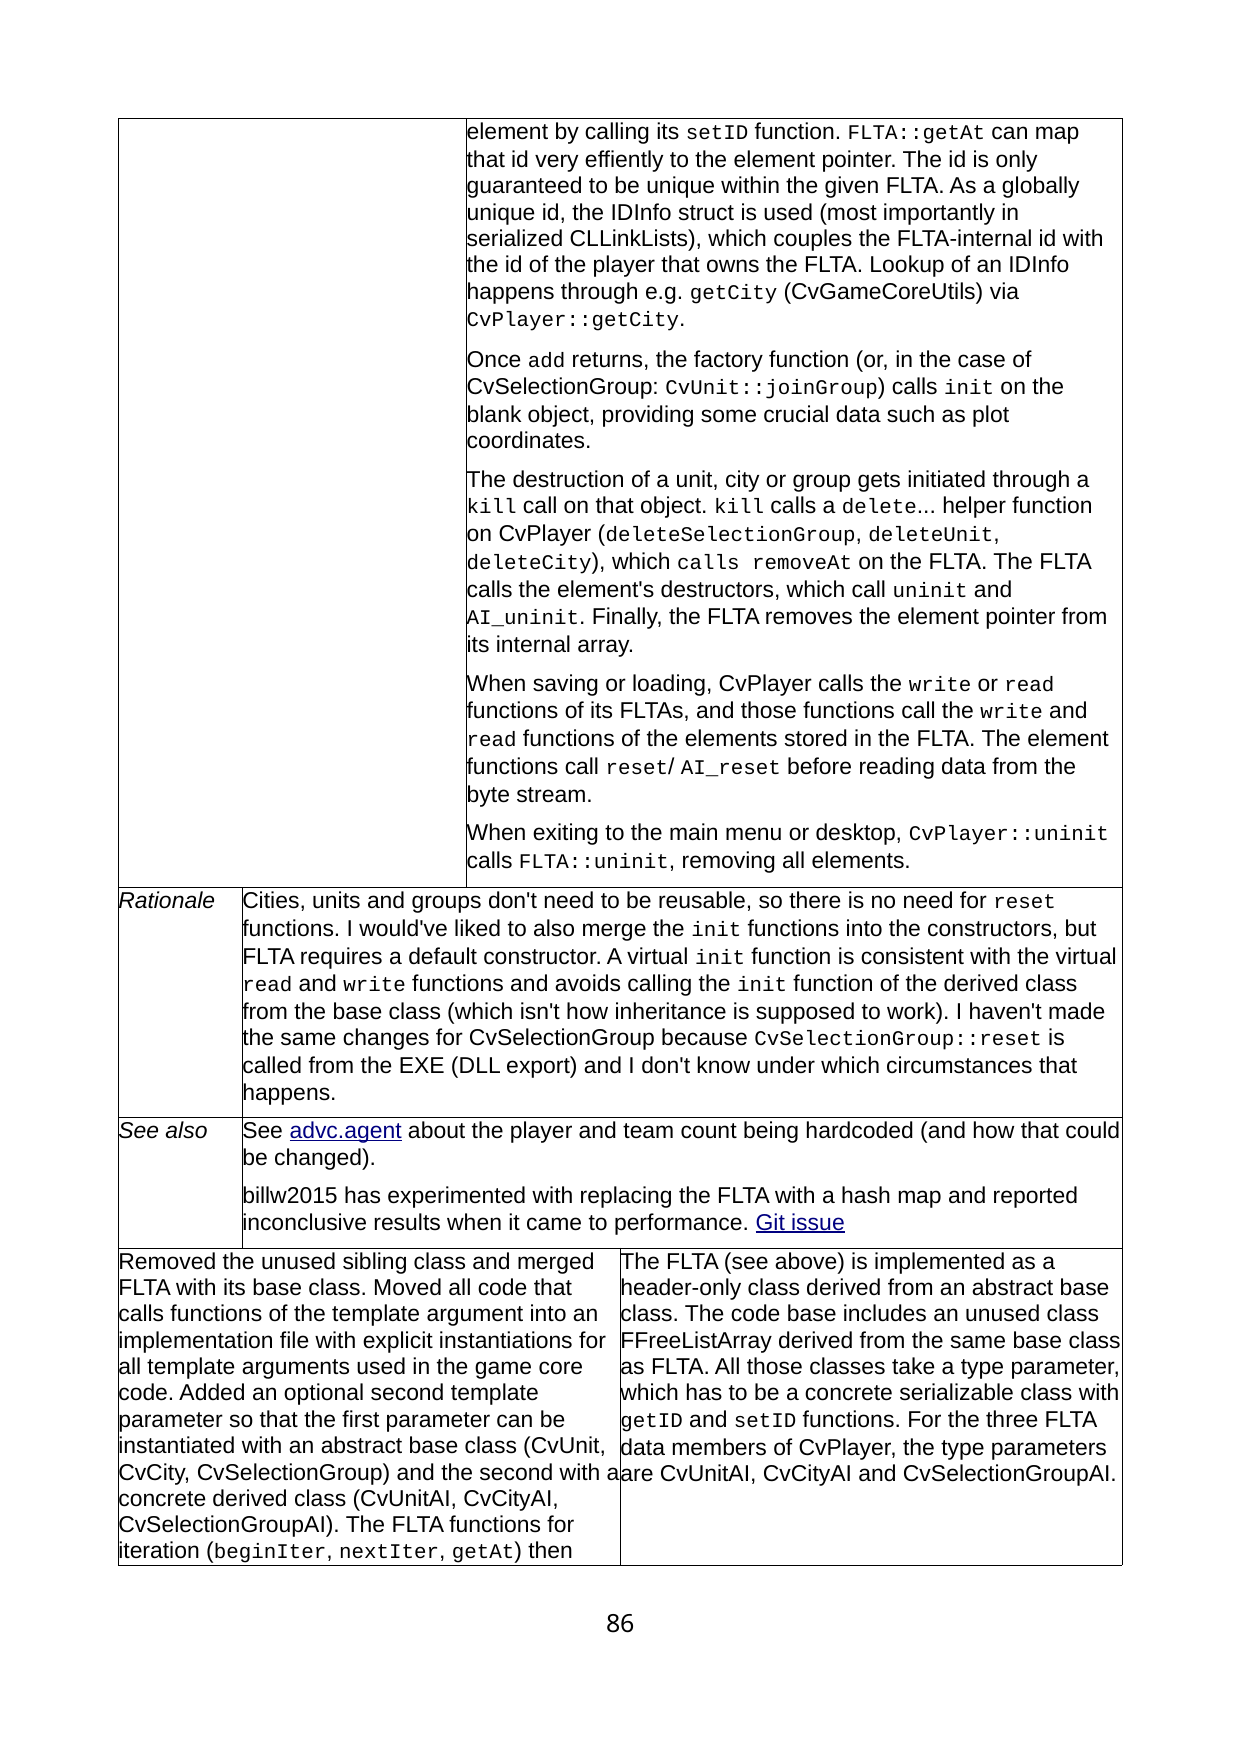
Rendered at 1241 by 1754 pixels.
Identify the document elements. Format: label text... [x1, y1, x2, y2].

table_cell The FLTA (see above) is implemented as a header-only class derived from an abstract base class. The code base includes an unused class FFreeListArray derived from the same base class as FLTA. All those classes take a type parameter, which has to be a concrete serializable class with getID and setID functions. For the three FLTA data members of CvPlayer, the type parameters are CvUnitAI, CvCityAI and CvSelectionGroupAI. [621, 1249, 1122, 1565]
table_cell Removed the unused sibling class and merged FLTA with its base class. Moved all code that calls functions of the template argument into an implementation file with explicit instantiations for all template arguments used in the game core code. Added an optional second template parameter so that the first parameter can be instantiated with an abstract base class (CvUnit, CvCity, CvSelectionGroup) and the second with a concrete derived class (CvUnitAI, CvCityAI, CvSelectionGroupAI). The FLTA functions for iteration (beginIter, nextIter, getAt) then [119, 1249, 620, 1565]
table_cell See also [119, 1118, 242, 1247]
table_cell Cities, units and groups don't need to be reusable, so there is no need for reset functions. I would've liked to also merge the init functions into the constructors, but FLTA requires a default constructor. A virtual init function is consistent with the virtual read and write functions and avoids calling the init function of the derived class from the base class (which isn't how inheritance is supposed to work). I haven't made the same changes for CvSelectionGroup because CvSelectionGroup::reset is called from the EXE (DLL export) and I don't know under which circumstances that happens. [243, 888, 1122, 1117]
table_cell Rationale [119, 888, 242, 1117]
table_cell See advc.agent about the player and team count being hardcoded (and how that could be changed). billw2015 has experimented with replacing the FLTA with a hash map and reported inconclusive results when it came to performance. Git issue [243, 1118, 1122, 1247]
table_cell [119, 119, 466, 887]
table_cell element by calling its setID function. FLTA::getAt can map that id very effiently to the element pointer. The id is only guaranteed to be unique within the given FLTA. As a globally unique id, the IDInfo struct is used (most importantly in serialized CLLinkLists), which couples the FLTA-internal id with the id of the player that owns the FLTA. Lookup of an IDInfo happens through e.g. getCity (CvGameCoreUtils) via CvPlayer::getCity. Once add returns, the factory function (or, in the case of CvSelectionGroup: CvUnit::joinGroup) calls init on the blank object, providing some crucial data such as plot coordinates. The destruction of a unit, city or group gets initiated through a kill call on that object. kill calls a delete... helper function on CvPlayer (deleteSelectionGroup, deleteUnit, deleteCity), which calls removeAt on the FLTA. The FLTA calls the element's destructors, which call uninit and AI_uninit. Finally, the FLTA removes the element pointer from its internal array. When saving or loading, CvPlayer calls the write or read functions of its FLTAs, and those functions call the write and read functions of the elements stored in the FLTA. The element functions call reset/ AI_reset before reading data from the byte stream. When exiting to the main menu or desktop, CvPlayer::uninit calls FLTA::uninit, removing all elements. [467, 119, 1122, 887]
